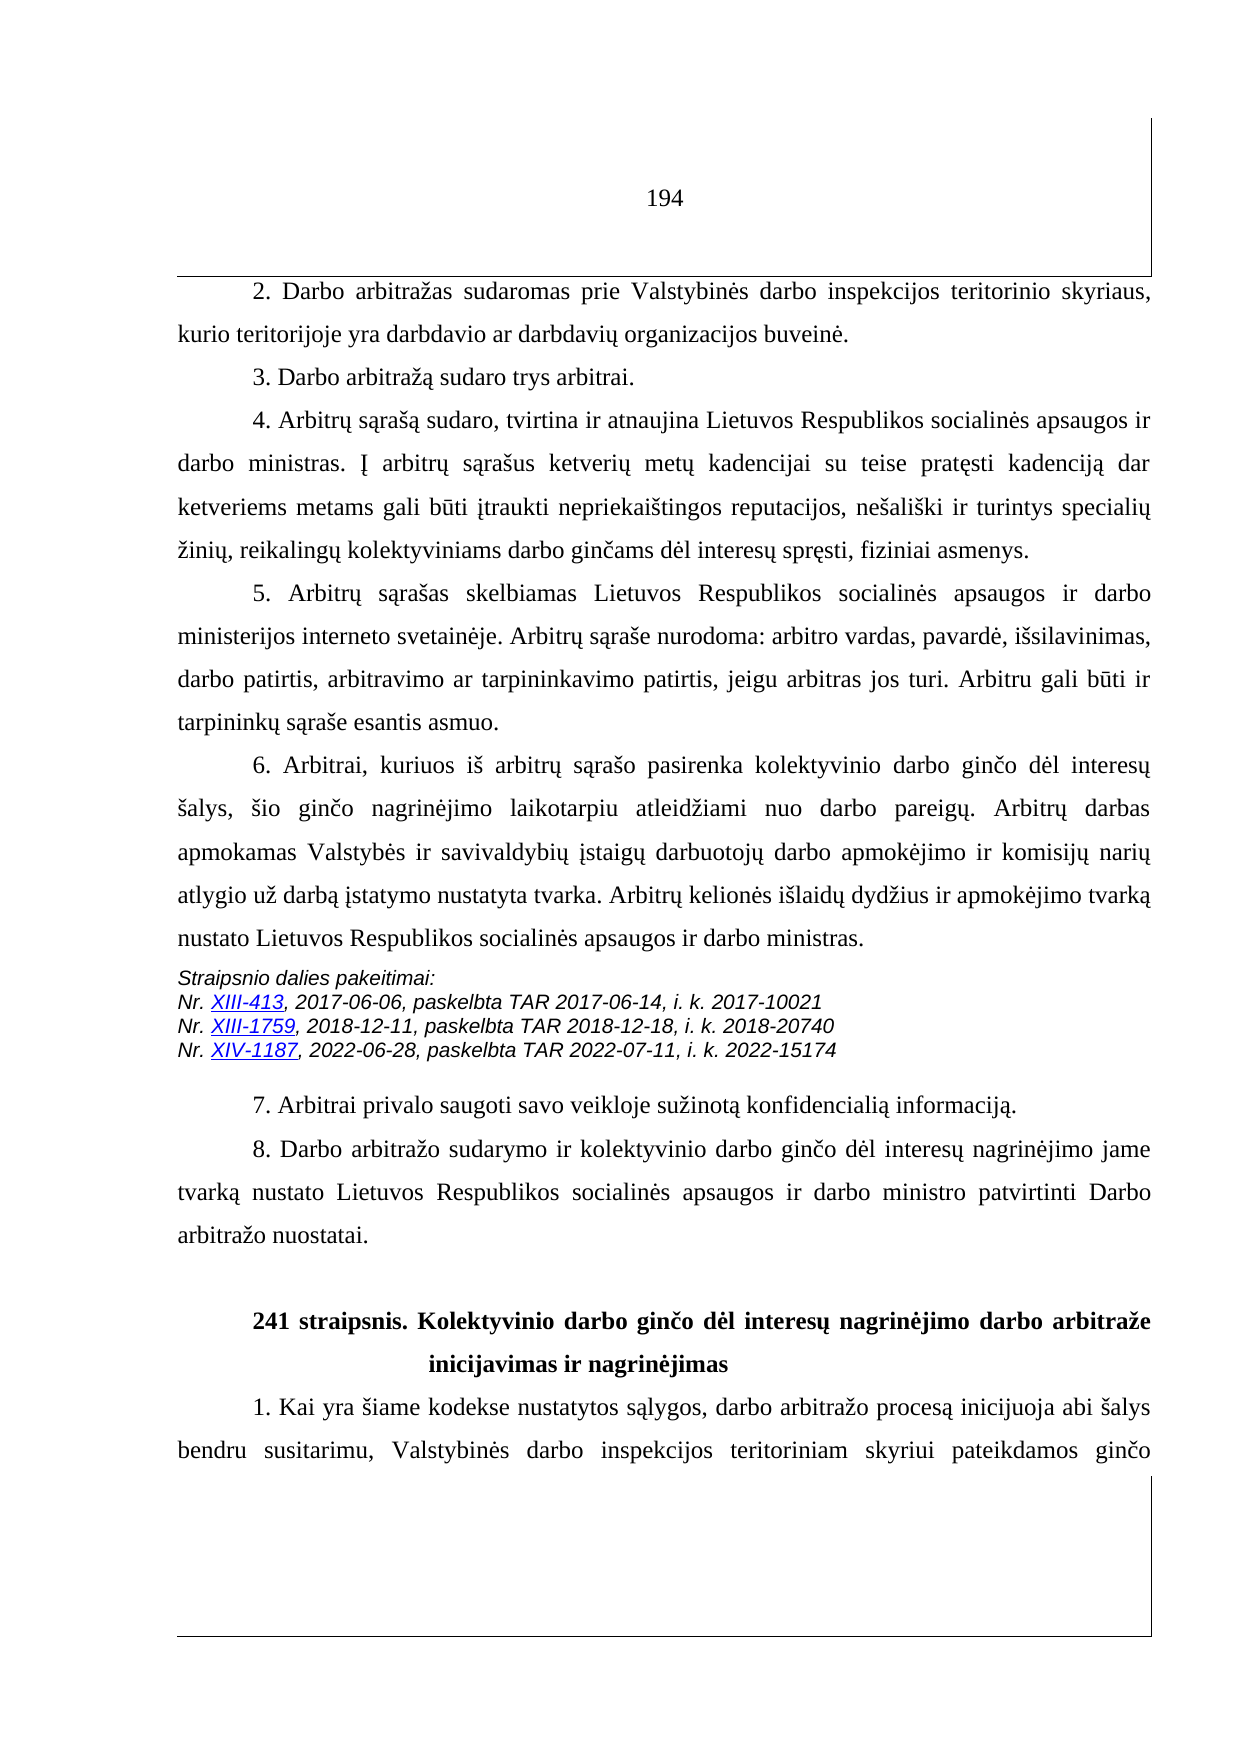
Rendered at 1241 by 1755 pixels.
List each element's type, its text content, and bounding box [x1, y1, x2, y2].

text 4. Arbitrų sąrašą sudaro, tvirtina ir atnaujina Lietuvos Respublikos socialinės apsaugos ir darbo ministras. Į arbitrų sąrašus ketverių metų kadencijai su teise pratęsti kadenciją dar ketveriems metams gali būti įtraukti nepriekaištingos reputacijos, nešališki ir turintys specialių žinių, reikalingų kolektyviniams darbo ginčams dėl interesų spręsti, fiziniai asmenys. [177, 405, 1152, 563]
text Nr. XIV-1187, 2022-06-28, paskelbta TAR 2022-07-11, i. k. 2022-15174 [177, 1038, 1152, 1062]
text 5. Arbitrų sąrašas skelbiamas Lietuvos Respublikos socialinės apsaugos ir darbo ministerijos interneto svetainėje. Arbitrų sąraše nurodoma: arbitro vardas, pavardė, išsilavinimas, darbo patirtis, arbitravimo ar tarpininkavimo patirtis, jeigu arbitras jos turi. Arbitru gali būti ir tarpininkų sąraše esantis asmuo. [177, 578, 1152, 736]
text 3. Darbo arbitražą sudaro trys arbitrai. [177, 362, 1152, 391]
text Nr. XIII-413, 2017-06-06, paskelbta TAR 2017-06-14, i. k. 2017-10021 [177, 990, 1152, 1014]
text Straipsnio dalies pakeitimai: [177, 966, 1152, 990]
text 6. Arbitrai, kuriuos iš arbitrų sąrašo pasirenka kolektyvinio darbo ginčo dėl interesų šalys, šio ginčo nagrinėjimo laikotarpiu atleidžiami nuo darbo pareigų. Arbitrų darbas apmokamas Valstybės ir savivaldybių įstaigų darbuotojų darbo apmokėjimo ir komisijų narių atlygio už darbą įstatymo nustatyta tvarka. Arbitrų kelionės išlaidų dydžius ir apmokėjimo tvarką nustato Lietuvos Respublikos socialinės apsaugos ir darbo ministras. [177, 750, 1152, 952]
text 2. Darbo arbitražas sudaromas prie Valstybinės darbo inspekcijos teritorinio skyriaus, kurio teritorijoje yra darbdavio ar darbdavių organizacijos buveinė. [177, 276, 1152, 348]
text 8. Darbo arbitražo sudarymo ir kolektyvinio darbo ginčo dėl interesų nagrinėjimo jame tvarką nustato Lietuvos Respublikos socialinės apsaugos ir darbo ministro patvirtinti Darbo arbitražo nuostatai. [177, 1134, 1152, 1249]
text Nr. XIII-1759, 2018-12-11, paskelbta TAR 2018-12-18, i. k. 2018-20740 [177, 1014, 1152, 1038]
text 7. Arbitrai privalo saugoti savo veikloje sužinotą konfidencialią informaciją. [177, 1091, 1152, 1119]
text 1. Kai yra šiame kodekse nustatytos sąlygos, darbo arbitražo procesą inicijuoja abi šalys bendru susitarimu, Valstybinės darbo inspekcijos teritoriniam skyriui pateikdamos ginčo [177, 1392, 1152, 1464]
subtitle 241 straipsnis. Kolektyvinio darbo ginčo dėl interesų nagrinėjimo darbo arbitraže inicijavimas ir nagrinėjimas [252, 1306, 1152, 1378]
